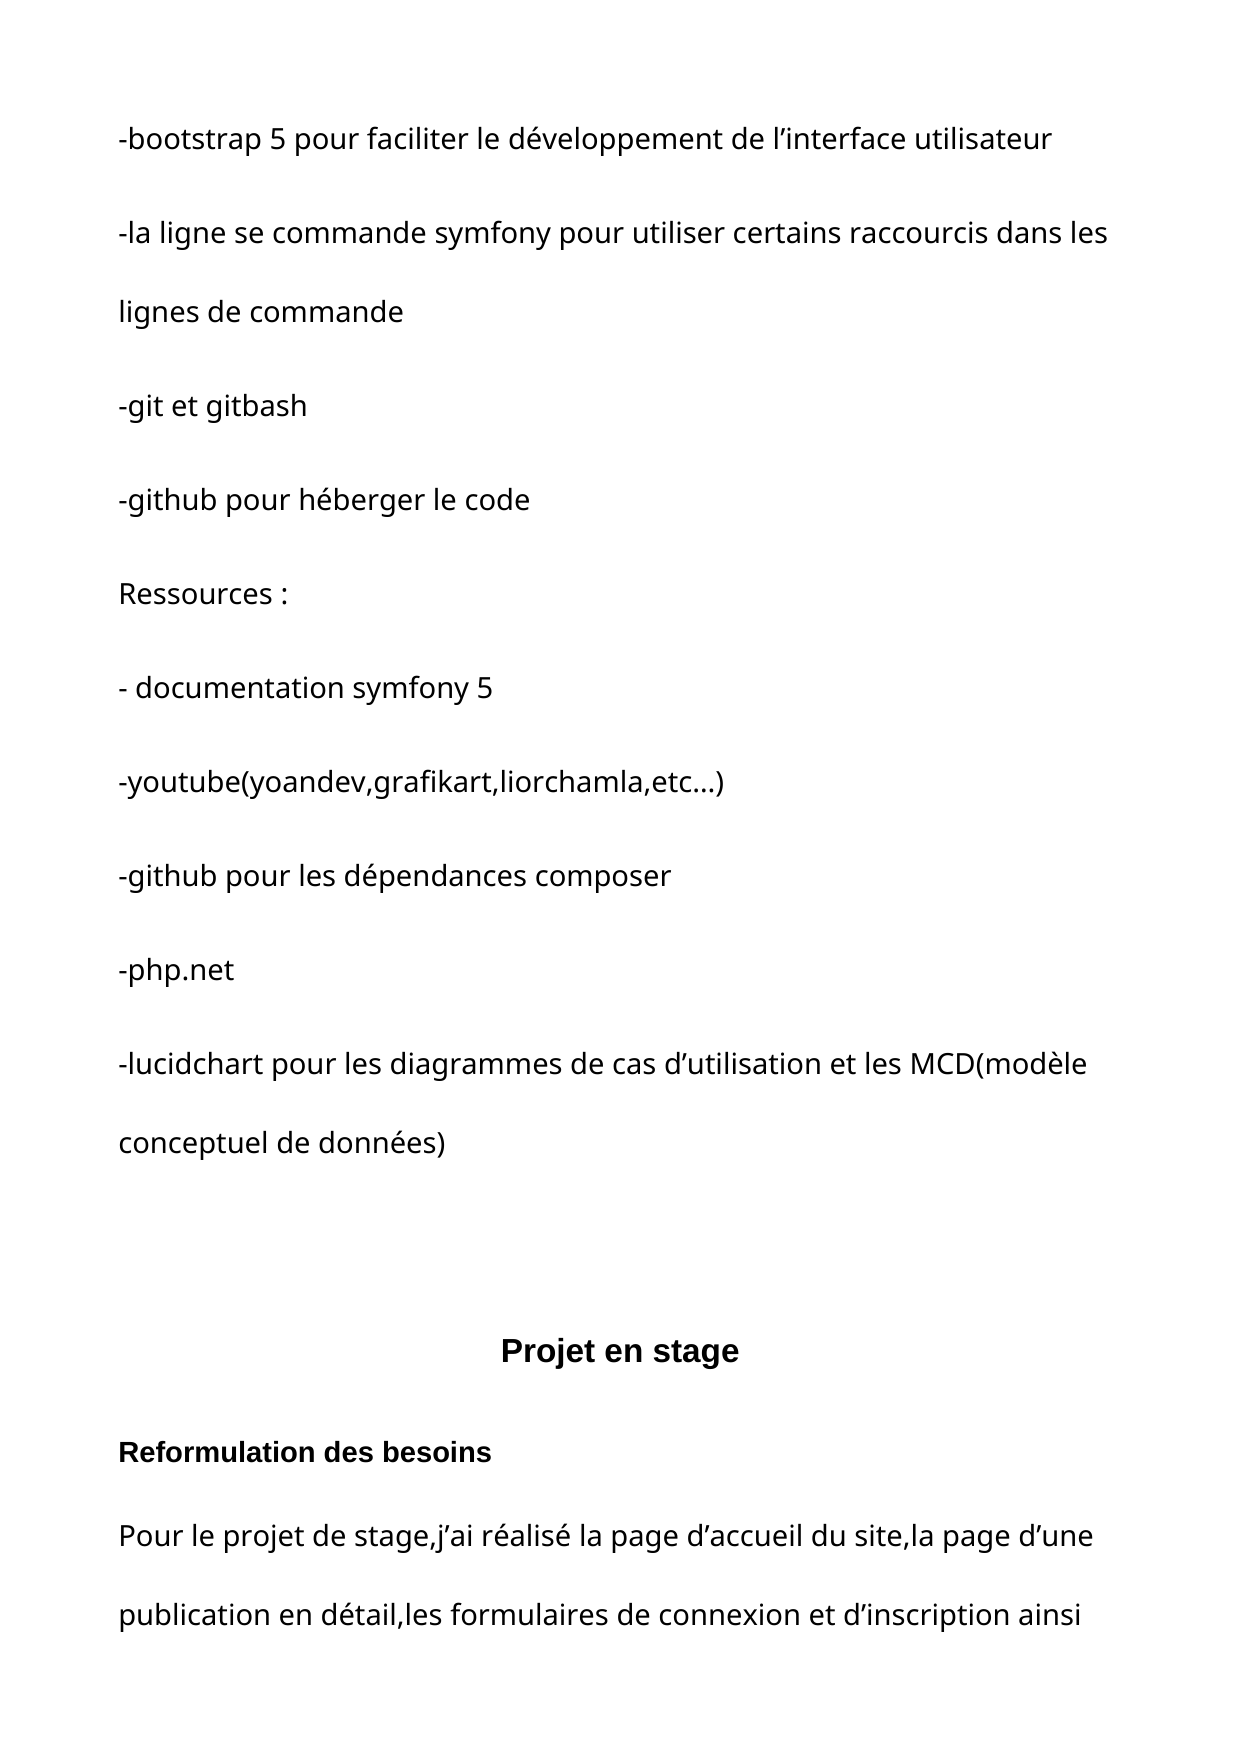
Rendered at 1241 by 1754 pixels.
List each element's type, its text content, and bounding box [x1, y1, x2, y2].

text -la ligne se commande symfony pour utiliser certains raccourcis dans les lignes de commande [118, 212, 1122, 331]
subtitle Reformulation des besoins [118, 1435, 1122, 1469]
text - documentation symfony 5 [118, 667, 1122, 707]
subtitle Projet en stage [118, 1331, 1122, 1370]
text -git et gitbash [118, 385, 1122, 425]
text -youtube(yoandev,grafikart,liorchamla,etc…) [118, 761, 1122, 801]
text -github pour héberger le code [118, 479, 1122, 519]
text Ressources : [118, 573, 1122, 613]
text -lucidchart pour les diagrammes de cas d’utilisation et les MCD(modèle conceptuel de données) [118, 1043, 1122, 1162]
text -php.net [118, 949, 1122, 989]
text -github pour les dépendances composer [118, 855, 1122, 895]
text -bootstrap 5 pour faciliter le développement de l’interface utilisateur [118, 118, 1122, 158]
text Pour le projet de stage,j’ai réalisé la page d’accueil du site,la page d’une publication en détail,les formulaires de connexion et d’inscription ainsi [118, 1515, 1122, 1634]
